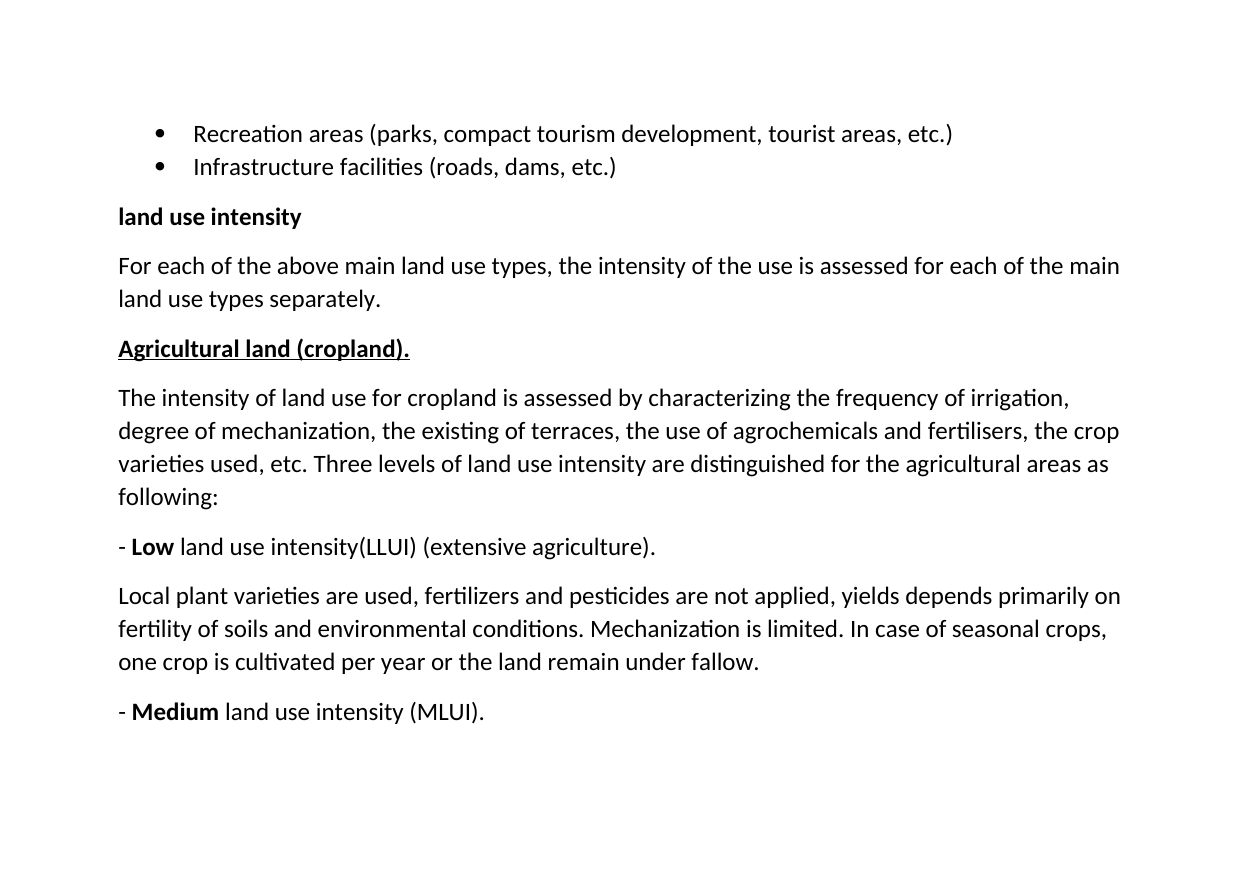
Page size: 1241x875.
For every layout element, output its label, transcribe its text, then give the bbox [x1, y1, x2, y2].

text The intensity of land use for cropland is assessed by characterizing the frequency of irrigation, degree of mechanization, the existing of terraces, the use of agrochemicals and fertilisers, the crop varieties used, etc. Three levels of land use intensity are distinguished for the agricultural areas as following: [118, 382, 1122, 512]
text land use intensity [118, 201, 1122, 231]
text - Medium land use intensity (MLUI). [118, 696, 1122, 726]
list Infrastructure facilities (roads, dams, etc.) [156, 151, 1122, 182]
text Local plant varieties are used, fertilizers and pesticides are not applied, yields depends primarily on fertility of soils and environmental conditions. Mechanization is limited. In case of seasonal crops, one crop is cultivated per year or the land remain under fallow. [118, 580, 1122, 677]
text - Low land use intensity(LLUI) (extensive agriculture). [118, 531, 1122, 561]
text Agricultural land (cropland). [118, 333, 1122, 363]
text For each of the above main land use types, the intensity of the use is assessed for each of the main land use types separately. [118, 250, 1122, 314]
list Recreation areas (parks, compact tourism development, tourist areas, etc.) [156, 118, 1122, 149]
